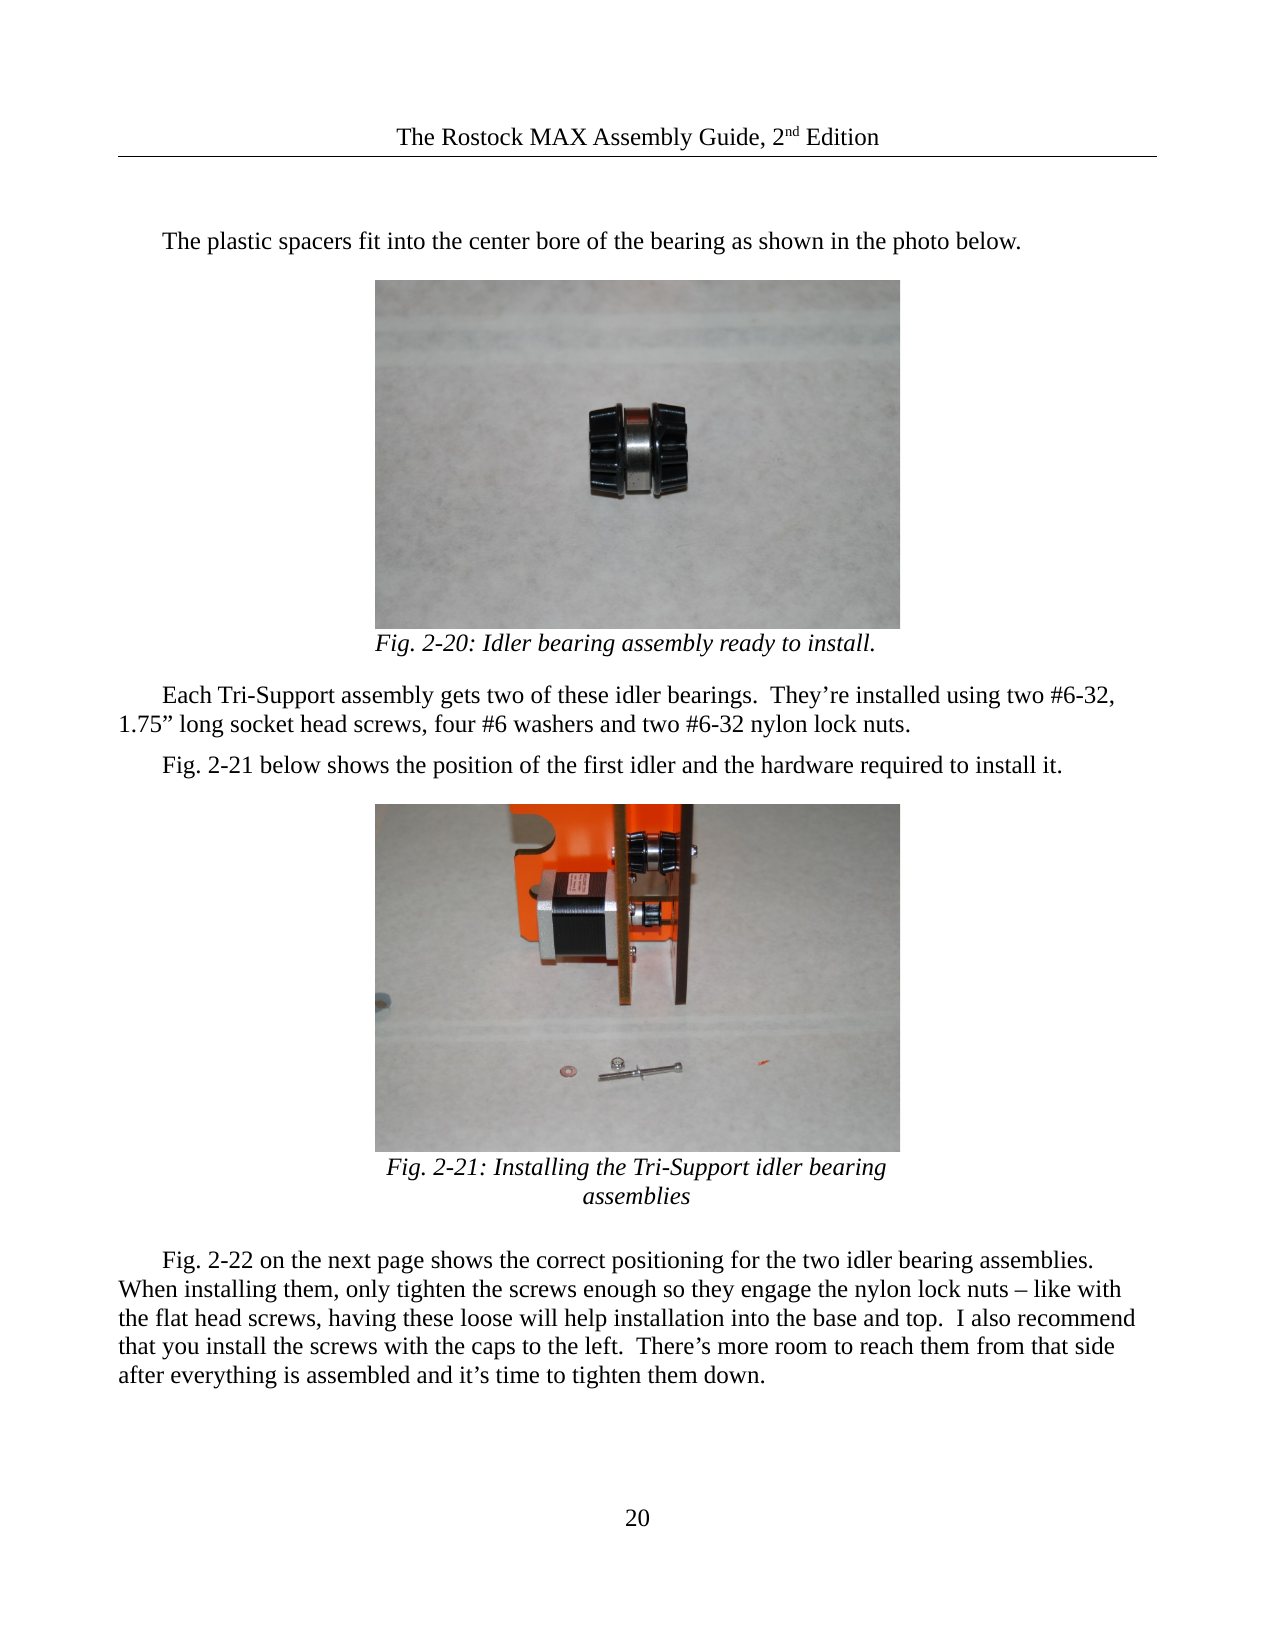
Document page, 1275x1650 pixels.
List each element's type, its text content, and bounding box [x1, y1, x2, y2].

text Fig. 2-20: Idler bearing assembly ready to install. [375, 629, 900, 657]
text Each Tri-Support assembly gets two of these idler bearings. They’re installed using two #6-32, 1.75” long socket head screws, four #6 washers and two #6-32 nylon lock nuts. [118, 680, 1157, 738]
text Fig. 2-21: Installing the Tri-Support idler bearing assemblies [375, 1152, 900, 1209]
picture [375, 804, 901, 1152]
text Fig. 2-21 below shows the position of the first idler and the hardware required to install it. [118, 750, 1157, 779]
text The plastic spacers fit into the center bore of the bearing as shown in the photo below. [118, 226, 1157, 255]
picture [375, 280, 901, 629]
text Fig. 2-22 on the next page shows the correct positioning for the two idler bearing assemblies. When installing them, only tighten the screws enough so they engage the nylon lock nuts – like with the flat head screws, having these loose will help installation into the base and top. I also recommend that you install the screws with the caps to the left. There’s more room to reach them from that side after everything is assembled and it’s time to tighten them down. [118, 1245, 1157, 1389]
